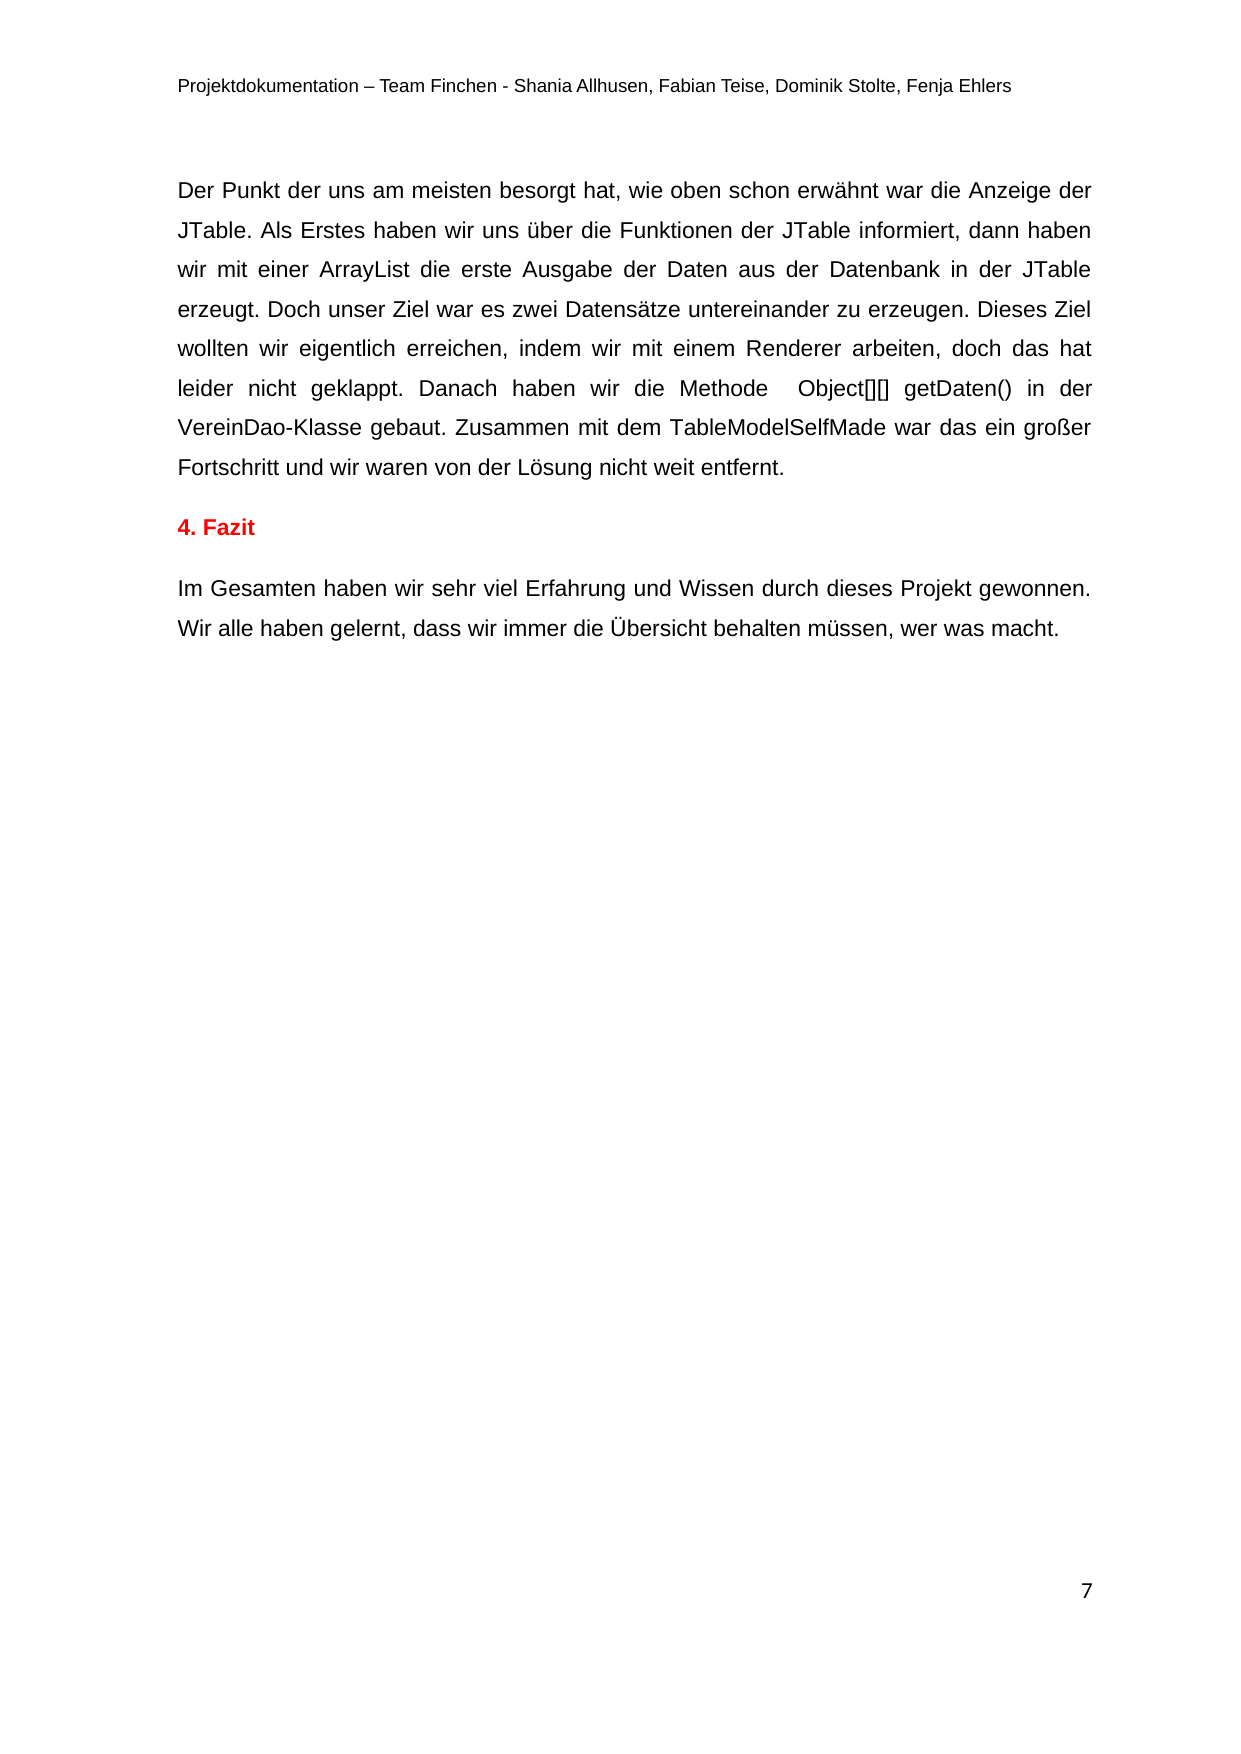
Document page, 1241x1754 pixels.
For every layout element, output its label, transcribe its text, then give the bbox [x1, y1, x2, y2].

text 4. Fazit [177, 514, 1092, 540]
text Im Gesamten haben wir sehr viel Erfahrung und Wissen durch dieses Projekt gewonnen. Wir alle haben gelernt, dass wir immer die Übersicht behalten müssen, wer was macht. [177, 574, 1092, 642]
text Der Punkt der uns am meisten besorgt hat, wie oben schon erwähnt war die Anzeige der JTable. Als Erstes haben wir uns über die Funktionen der JTable informiert, dann haben wir mit einer ArrayList die erste Ausgabe der Daten aus der Datenbank in der JTable erzeugt. Doch unser Ziel war es zwei Datensätze untereinander zu erzeugen. Dieses Ziel wollten wir eigentlich erreichen, indem wir mit einem Renderer arbeiten, doch das hat leider nicht geklappt. Danach haben wir die Methode Object[][] getDaten() in der VereinDao-Klasse gebaut. Zusammen mit dem TableModelSelfMade war das ein großer Fortschritt und wir waren von der Lösung nicht weit entfernt. [177, 177, 1092, 480]
